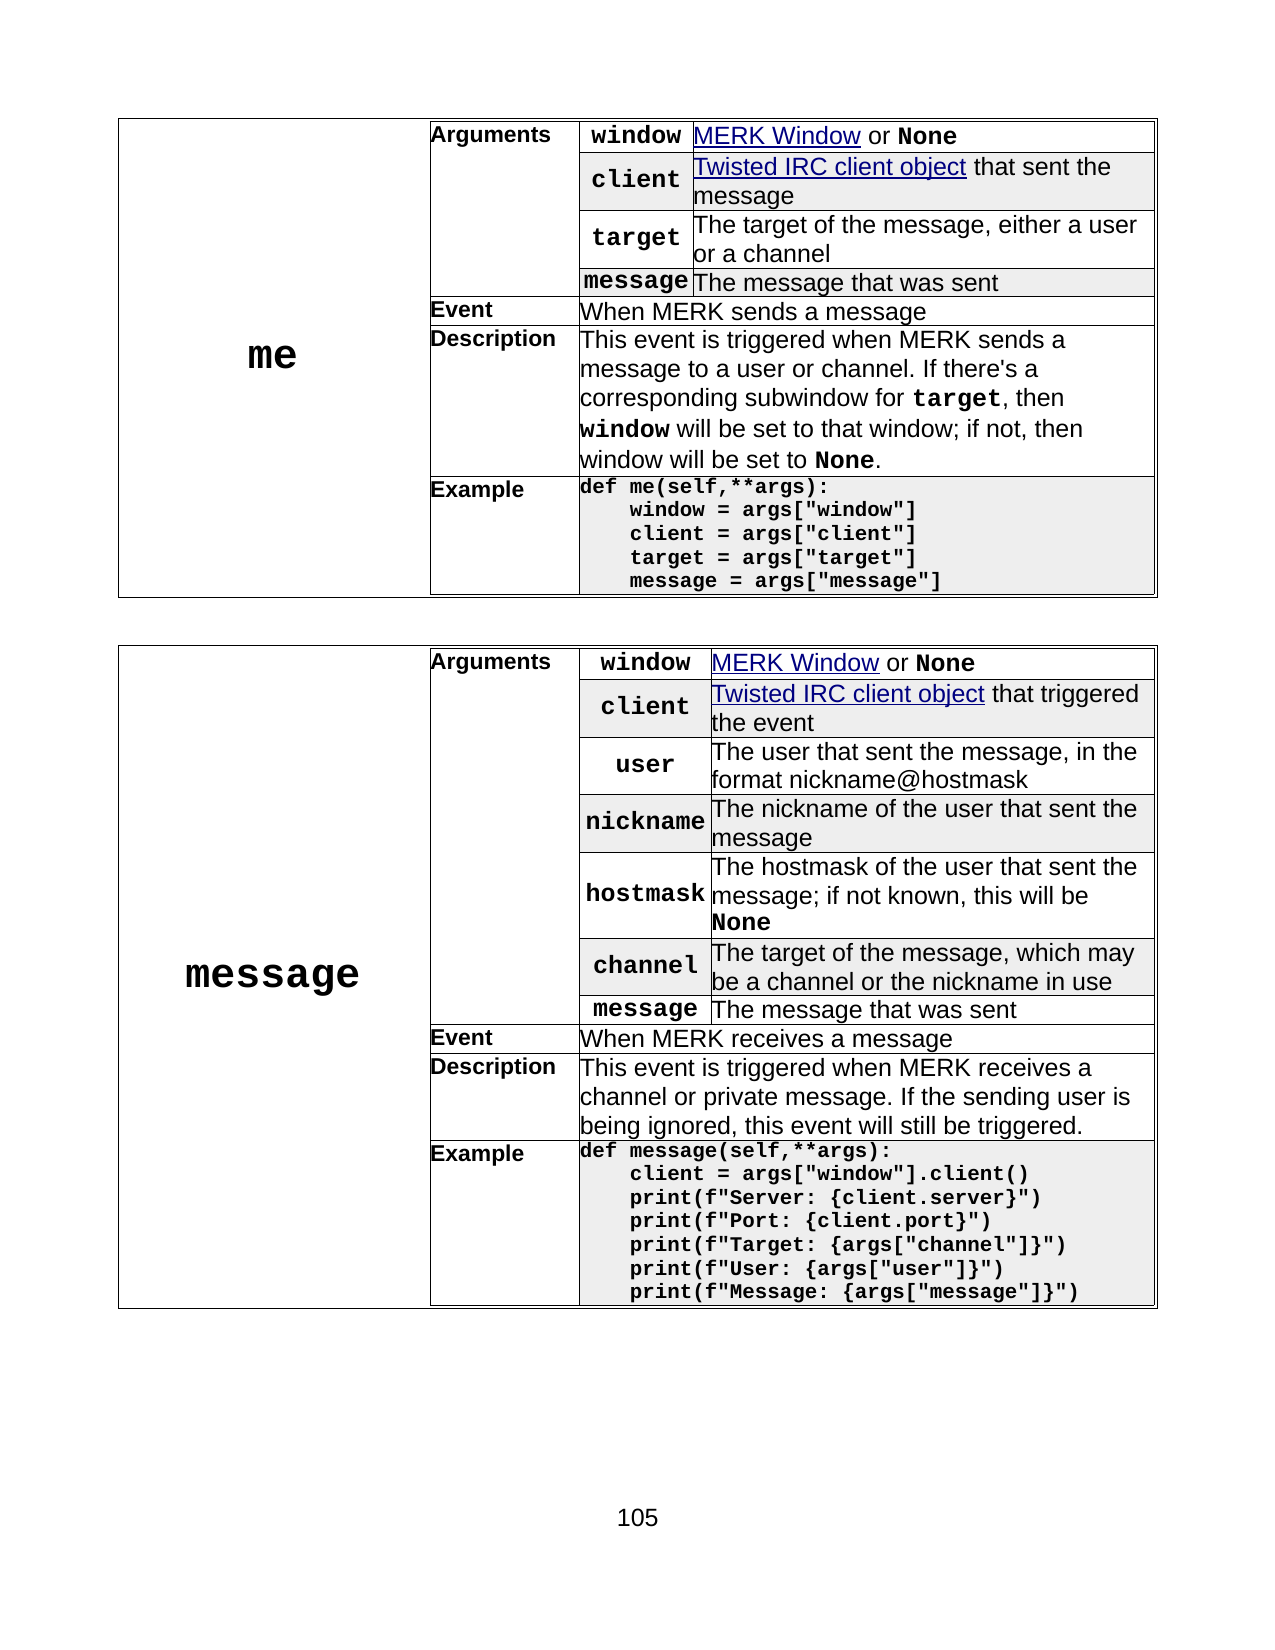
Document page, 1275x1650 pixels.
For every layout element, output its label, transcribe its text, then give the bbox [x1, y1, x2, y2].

table_cell client [580, 153, 693, 210]
table_cell def message(self,**args): client = args["window"].client() print(f"Server: {client.server}") print(f"Port: {client.port}") print(f"Target: {args["channel"]}") print(f"User: {args["user"]}") print(f"Message: {args["message"]}") [580, 1141, 1154, 1305]
table_cell When MERK sends a message [580, 297, 1154, 325]
table_cell Twisted IRC client object that sent the message [694, 153, 1154, 210]
table_cell This event is triggered when MERK receives a channel or private message. If the sending user is being ignored, this event will still be triggered. [580, 1054, 1154, 1139]
table_cell Example [431, 477, 579, 594]
table_cell nickname [580, 795, 711, 852]
table_header Arguments [431, 122, 579, 296]
table_cell When MERK receives a message [580, 1025, 1154, 1053]
table_cell Event [431, 297, 579, 325]
table_header [427, 646, 1157, 1308]
table_cell This event is triggered when MERK sends a message to a user or channel. If there's a corresponding subwindow for target, then window will be set to that window; if not, then window will be set to None. [580, 326, 1154, 476]
table_cell The target of the message, either a user or a channel [694, 211, 1154, 267]
table_cell target [580, 211, 693, 267]
table_cell The user that sent the message, in the format nickname@hostmask [712, 738, 1154, 794]
table_cell user [580, 738, 711, 794]
table_header [427, 119, 1157, 597]
table_cell hostmask [580, 853, 711, 938]
table_cell Description [431, 326, 579, 476]
table_cell The nickname of the user that sent the message [712, 795, 1154, 852]
table_header Arguments [431, 649, 579, 1024]
table_header MERK Window or None [712, 649, 1154, 679]
table_cell The hostmask of the user that sent the message; if not known, this will be None [712, 853, 1154, 938]
table_cell message [580, 269, 693, 296]
table_cell message [580, 996, 711, 1024]
table_cell Example [431, 1141, 579, 1305]
table_cell def me(self,**args): window = args["window"] client = args["client"] target = args["target"] message = args["message"] [580, 477, 1154, 594]
table_header me [119, 119, 427, 597]
table_cell channel [580, 939, 711, 995]
table_header window [580, 649, 711, 679]
table_cell client [580, 680, 711, 737]
table_cell Description [431, 1054, 579, 1139]
table_header message [119, 646, 427, 1308]
table_cell The message that was sent [694, 269, 1154, 296]
table_cell The message that was sent [712, 996, 1154, 1024]
table_header window [580, 122, 693, 152]
table_cell The target of the message, which may be a channel or the nickname in use [712, 939, 1154, 995]
table_cell Twisted IRC client object that triggered the event [712, 680, 1154, 737]
table_cell Event [431, 1025, 579, 1053]
table_header MERK Window or None [694, 122, 1154, 152]
